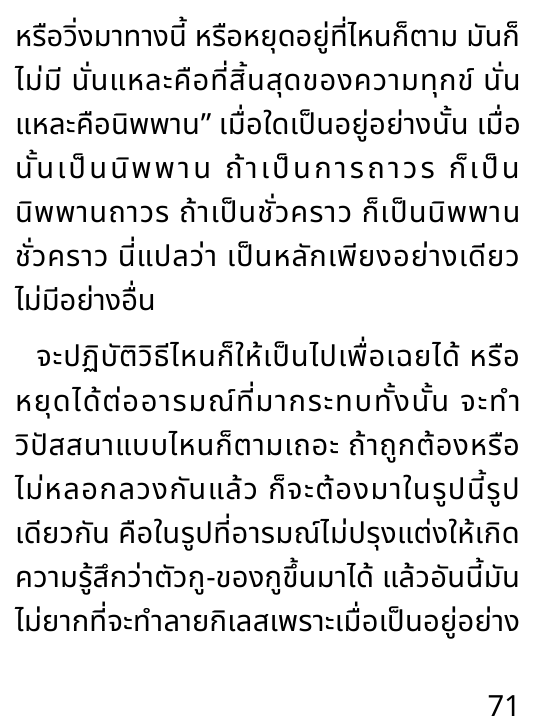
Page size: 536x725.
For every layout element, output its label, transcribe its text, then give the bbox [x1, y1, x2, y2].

text หรือวิ่งมาทางนี้ หรือหยุดอยู่ที่ไหนก็ตาม มันก็ไม่มี นั่นแหละคือที่สิ้นสุดของความทุกข์ นั่นแหละคือนิพพาน” เมื่อใดเป็นอยู่อย่างนั้น เมื่อนั้นเป็นนิพพาน ถ้าเป็นการถาวร ก็เป็นนิพพานถาวร ถ้าเป็นชั่วคราว ก็เป็นนิพพานชั่วคราว นี่แปลว่า เป็นหลักเพียงอย่างเดียว ไม่มีอย่างอื่น [15, 15, 521, 323]
text จะปฏิบัติวิธีไหนก็ให้เป็นไปเพื่อเฉยได้ หรือหยุดได้ต่ออารมณ์ที่มากระทบทั้งนั้น จะทำวิปัสสนาแบบไหนก็ตามเถอะ ถ้าถูกต้องหรือไม่หลอกลวงกันแล้ว ก็จะต้องมาในรูปนี้รูปเดียวกัน คือในรูปที่อารมณ์ไม่ปรุงแต่งให้เกิดความรู้สึกว่าตัวกู-ของกูขึ้นมาได้ แล้วอันนี้มันไม่ยากที่จะทำลายกิเลสเพราะเมื่อเป็นอยู่อย่าง [15, 336, 521, 644]
